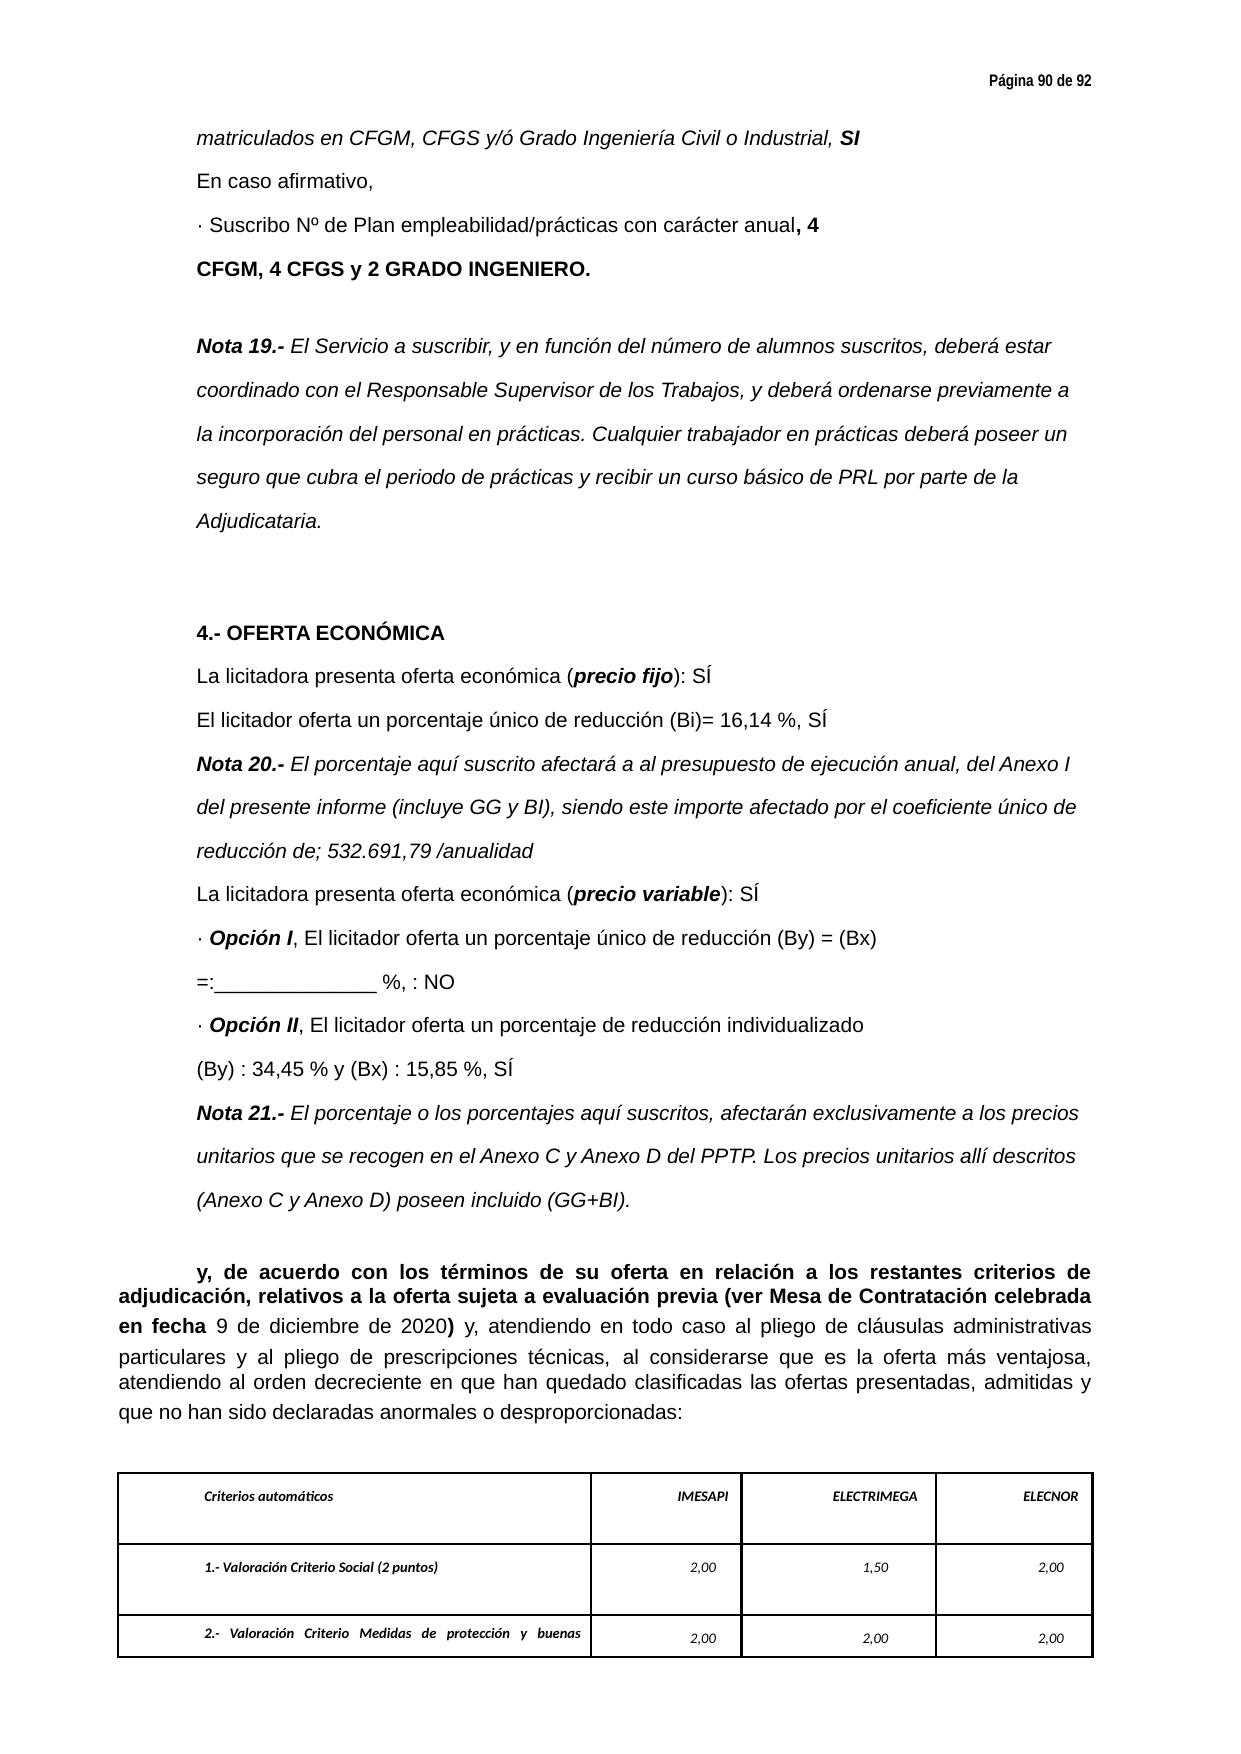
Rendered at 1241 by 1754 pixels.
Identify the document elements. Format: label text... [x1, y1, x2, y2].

text · Opción II, El licitador oferta un porcentaje de reducción individualizado [118, 1007, 1092, 1039]
text y, de acuerdo con los términos de su oferta en relación a los restantes criterios de adjudicación, relativos a la oferta sujeta a evaluación previa (ver Mesa de Contratación celebrada en fecha 9 de diciembre de 2020) y, atendiendo en todo caso al pliego de cláusulas administrativas particulares y al pliego de prescripciones técnicas, al considerarse que es la oferta más ventajosa, atendiendo al orden decreciente en que han quedado clasificadas las ofertas presentadas, admitidas y que no han sido declaradas anormales o desproporcionadas: [118, 1260, 1092, 1425]
text En caso afirmativo, [118, 163, 1092, 194]
text =:______________ %, : NO [118, 964, 1092, 995]
text CFGM, 4 CFGS y 2 GRADO INGENIERO. [118, 251, 1092, 282]
text del presente informe (incluye GG y BI), siendo este importe afectado por el coeficiente único de [118, 789, 1092, 820]
table_cell 2.- Valoración Criterio Medidas de protección y buenas [119, 1616, 590, 1656]
table_cell 2,00 [937, 1616, 1091, 1656]
text · Suscribo Nº de Plan empleabilidad/prácticas con carácter anual, 4 [118, 207, 1092, 238]
text La licitadora presenta oferta económica (precio fijo): SÍ [118, 658, 1092, 689]
table_header IMESAPI [592, 1474, 740, 1543]
text 4.- OFERTA ECONÓMICA [118, 615, 1092, 646]
text La licitadora presenta oferta económica (precio variable): SÍ [118, 877, 1092, 908]
table_cell 2,00 [743, 1616, 935, 1656]
table_header ELECNOR [937, 1474, 1091, 1543]
text · Opción I, El licitador oferta un porcentaje único de reducción (By) = (Bx) [118, 920, 1092, 951]
text Nota 20.- El porcentaje aquí suscrito afectará a al presupuesto de ejecución anual, del Anexo I [118, 746, 1092, 777]
text El licitador oferta un porcentaje único de reducción (Bi)= 16,14 %, SÍ [118, 702, 1092, 733]
text (By) : 34,45 % y (Bx) : 15,85 %, SÍ [118, 1051, 1092, 1082]
text Adjudicataria. [118, 503, 1092, 534]
table_cell 2,00 [592, 1545, 740, 1614]
text seguro que cubra el periodo de prácticas y recibir un curso básico de PRL por parte de la [118, 459, 1092, 490]
table_cell 2,00 [592, 1616, 740, 1656]
text Nota 21.- El porcentaje o los porcentajes aquí suscritos, afectarán exclusivamente a los precios [118, 1095, 1092, 1126]
table_cell 2,00 [937, 1545, 1091, 1614]
text coordinado con el Responsable Supervisor de los Trabajos, y deberá ordenarse previamente a [118, 372, 1092, 403]
text (Anexo C y Anexo D) poseen incluido (GG+BI). [118, 1182, 1092, 1213]
table_cell 1,50 [743, 1545, 935, 1614]
text matriculados en CFGM, CFGS y/ó Grado Ingeniería Civil o Industrial, SI [118, 120, 1092, 151]
text la incorporación del personal en prácticas. Cualquier trabajador en prácticas deberá poseer un [118, 416, 1092, 447]
text unitarios que se recogen en el Anexo C y Anexo D del PPTP. Los precios unitarios allí descritos [118, 1138, 1092, 1169]
table_header Criterios automáticos [119, 1474, 590, 1543]
text reducción de; 532.691,79 /anualidad [118, 833, 1092, 864]
text Nota 19.- El Servicio a suscribir, y en función del número de alumnos suscritos, deberá estar [118, 328, 1092, 359]
table_header ELECTRIMEGA [743, 1474, 935, 1543]
table_cell 1.- Valoración Criterio Social (2 puntos) [119, 1545, 590, 1614]
